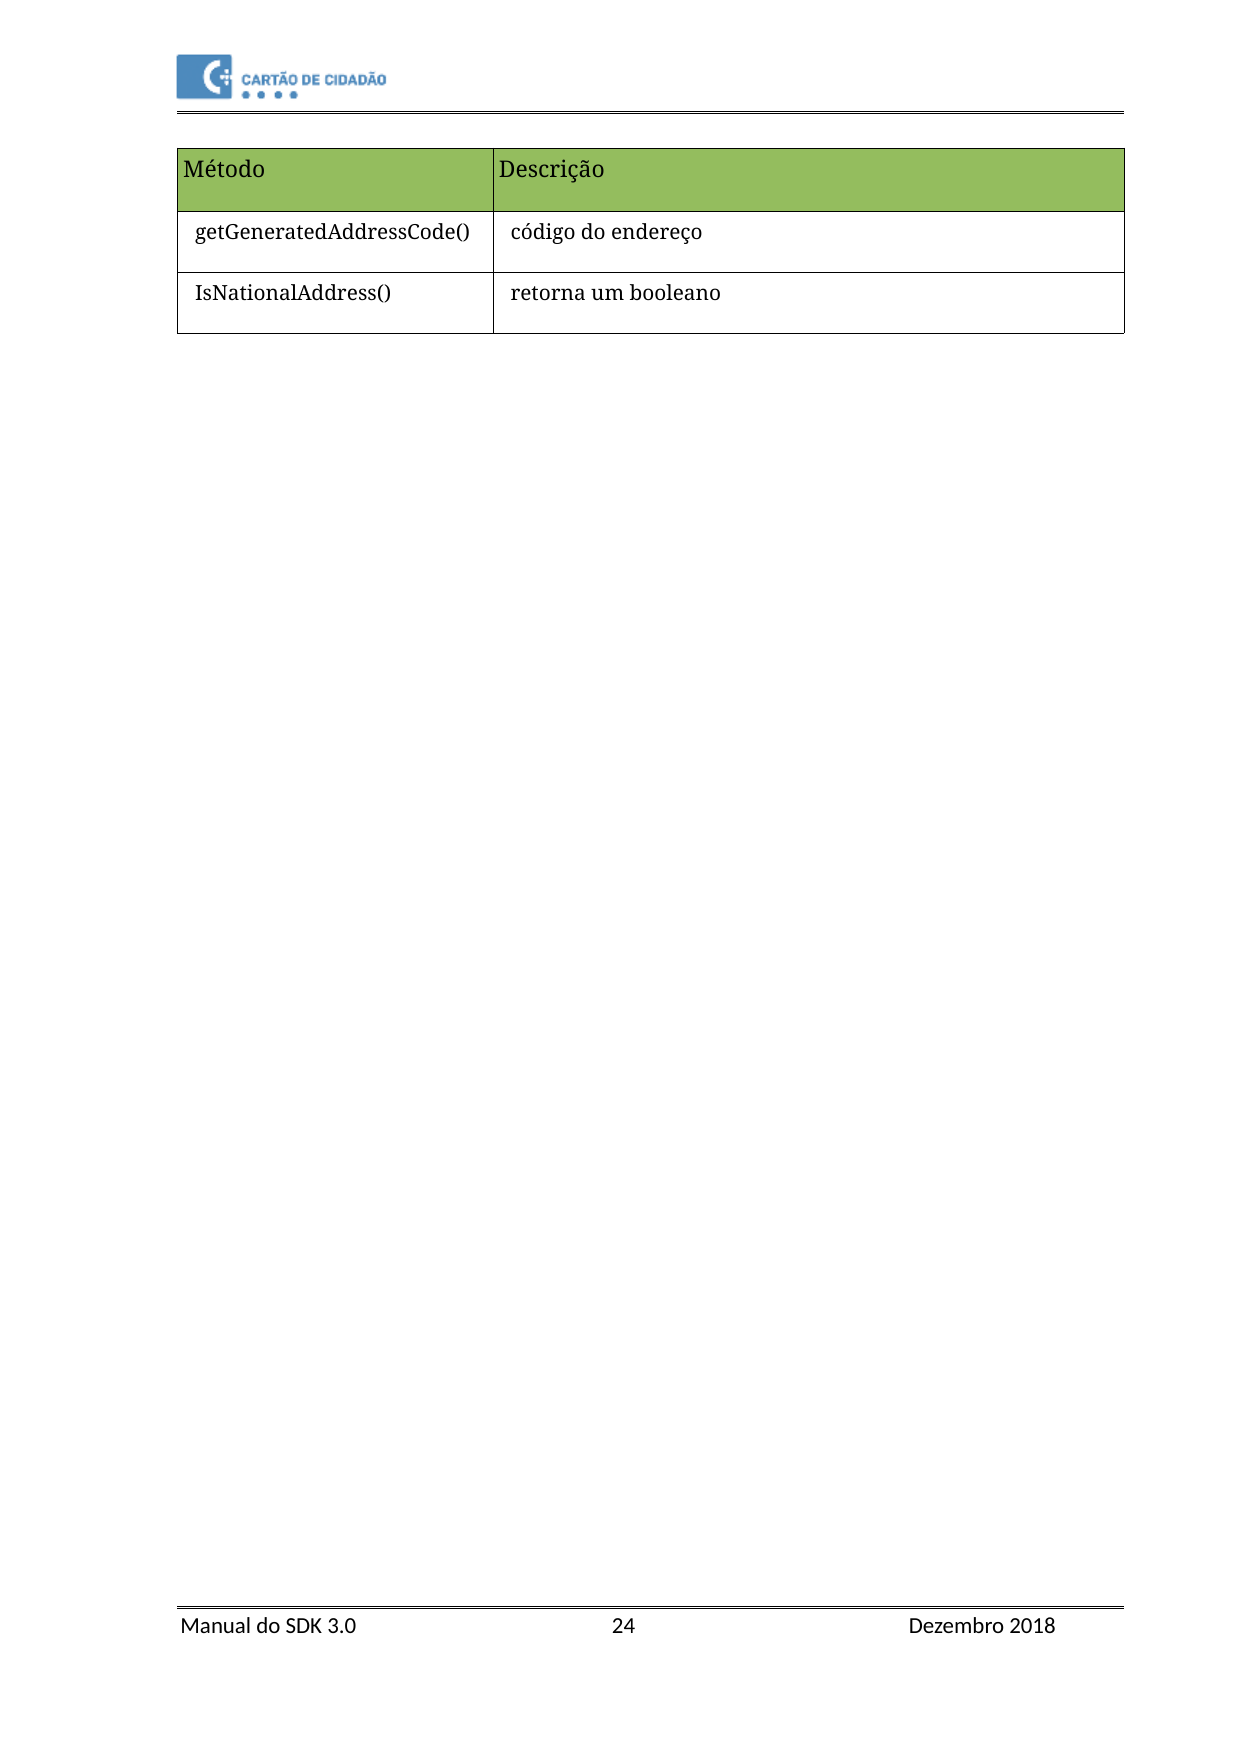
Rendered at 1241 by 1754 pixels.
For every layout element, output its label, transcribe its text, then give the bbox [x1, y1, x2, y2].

table_cell getGeneratedAddressCode() [178, 212, 493, 272]
table_header Descrição [494, 149, 1124, 211]
table_cell retorna um booleano [494, 273, 1124, 333]
table_header Método [178, 149, 493, 211]
table_cell IsNationalAddress() [178, 273, 493, 333]
picture [174, 49, 428, 106]
table_cell código do endereço [494, 212, 1124, 272]
